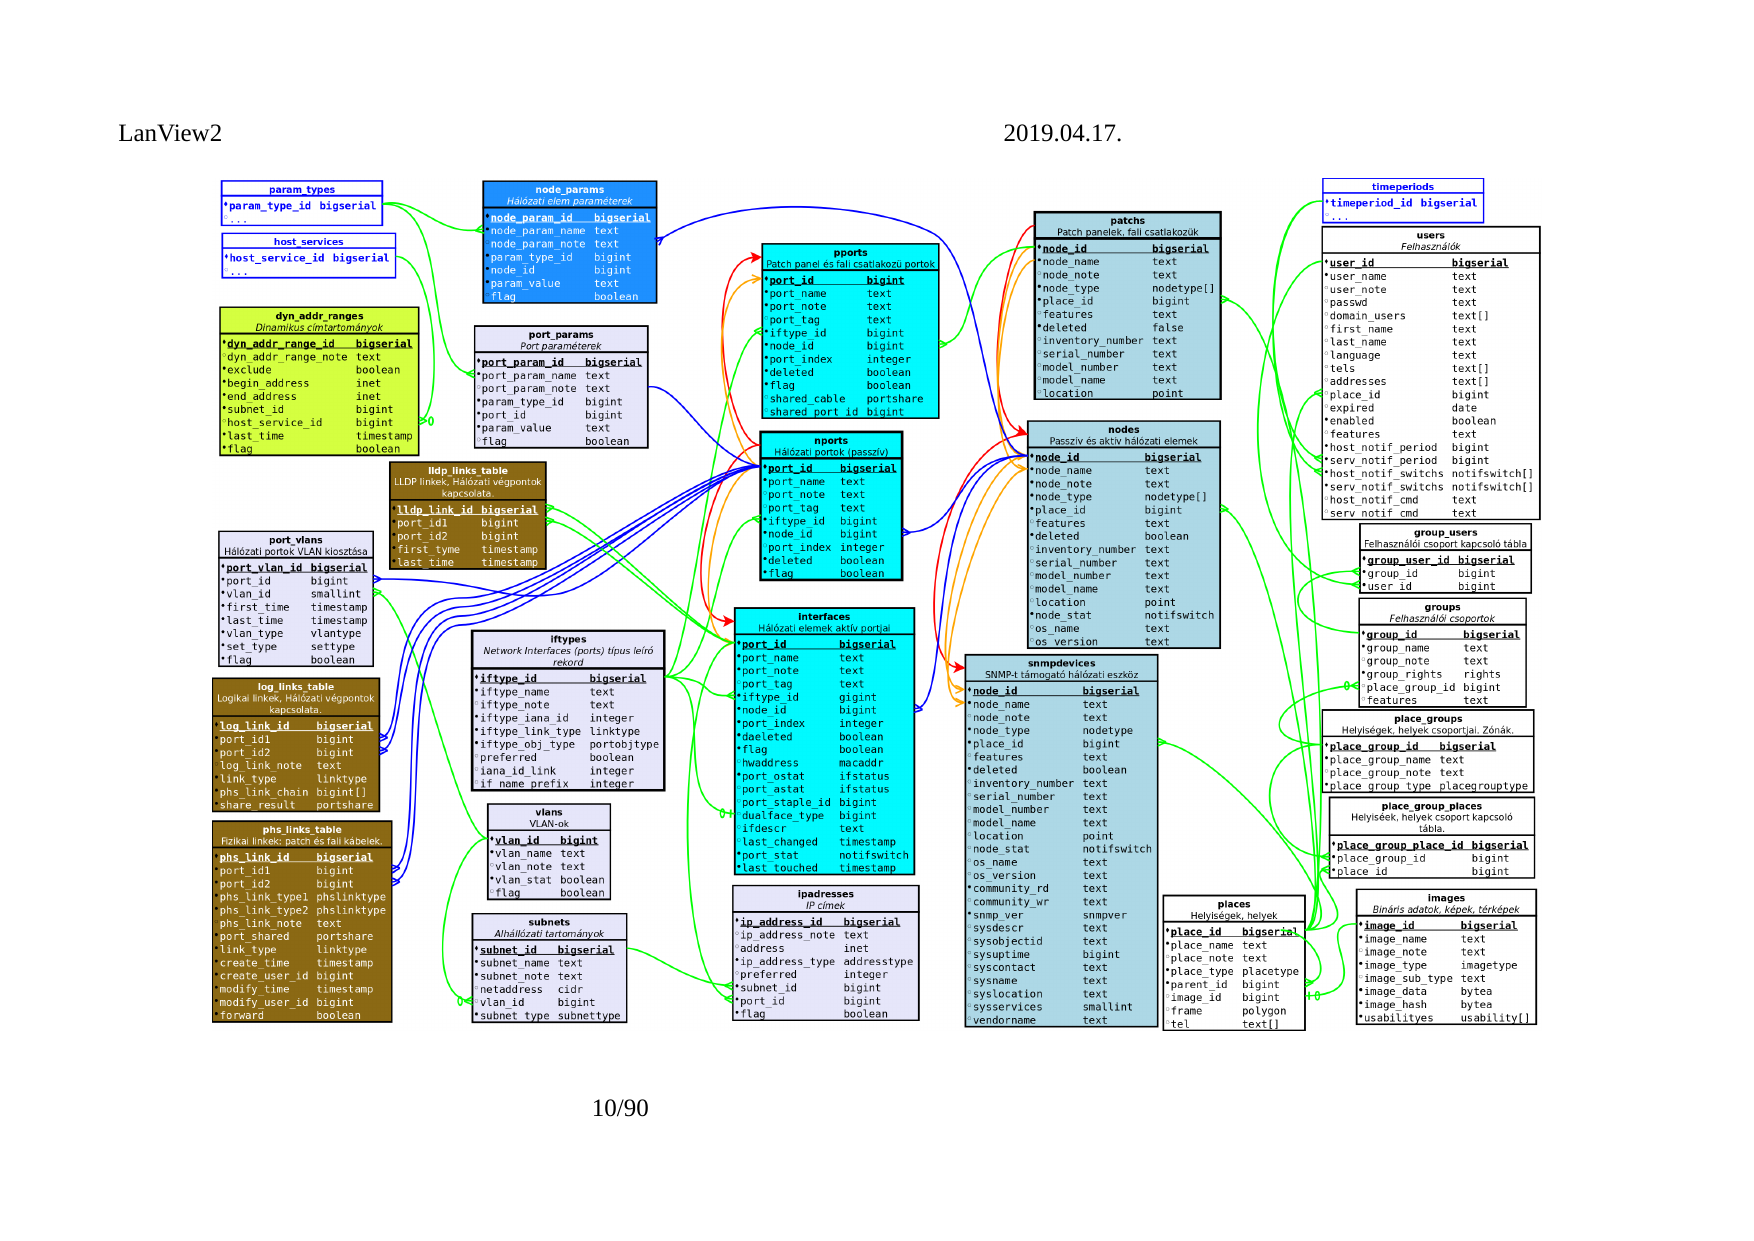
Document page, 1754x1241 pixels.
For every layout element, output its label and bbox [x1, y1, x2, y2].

picture [220, 183, 1534, 1026]
